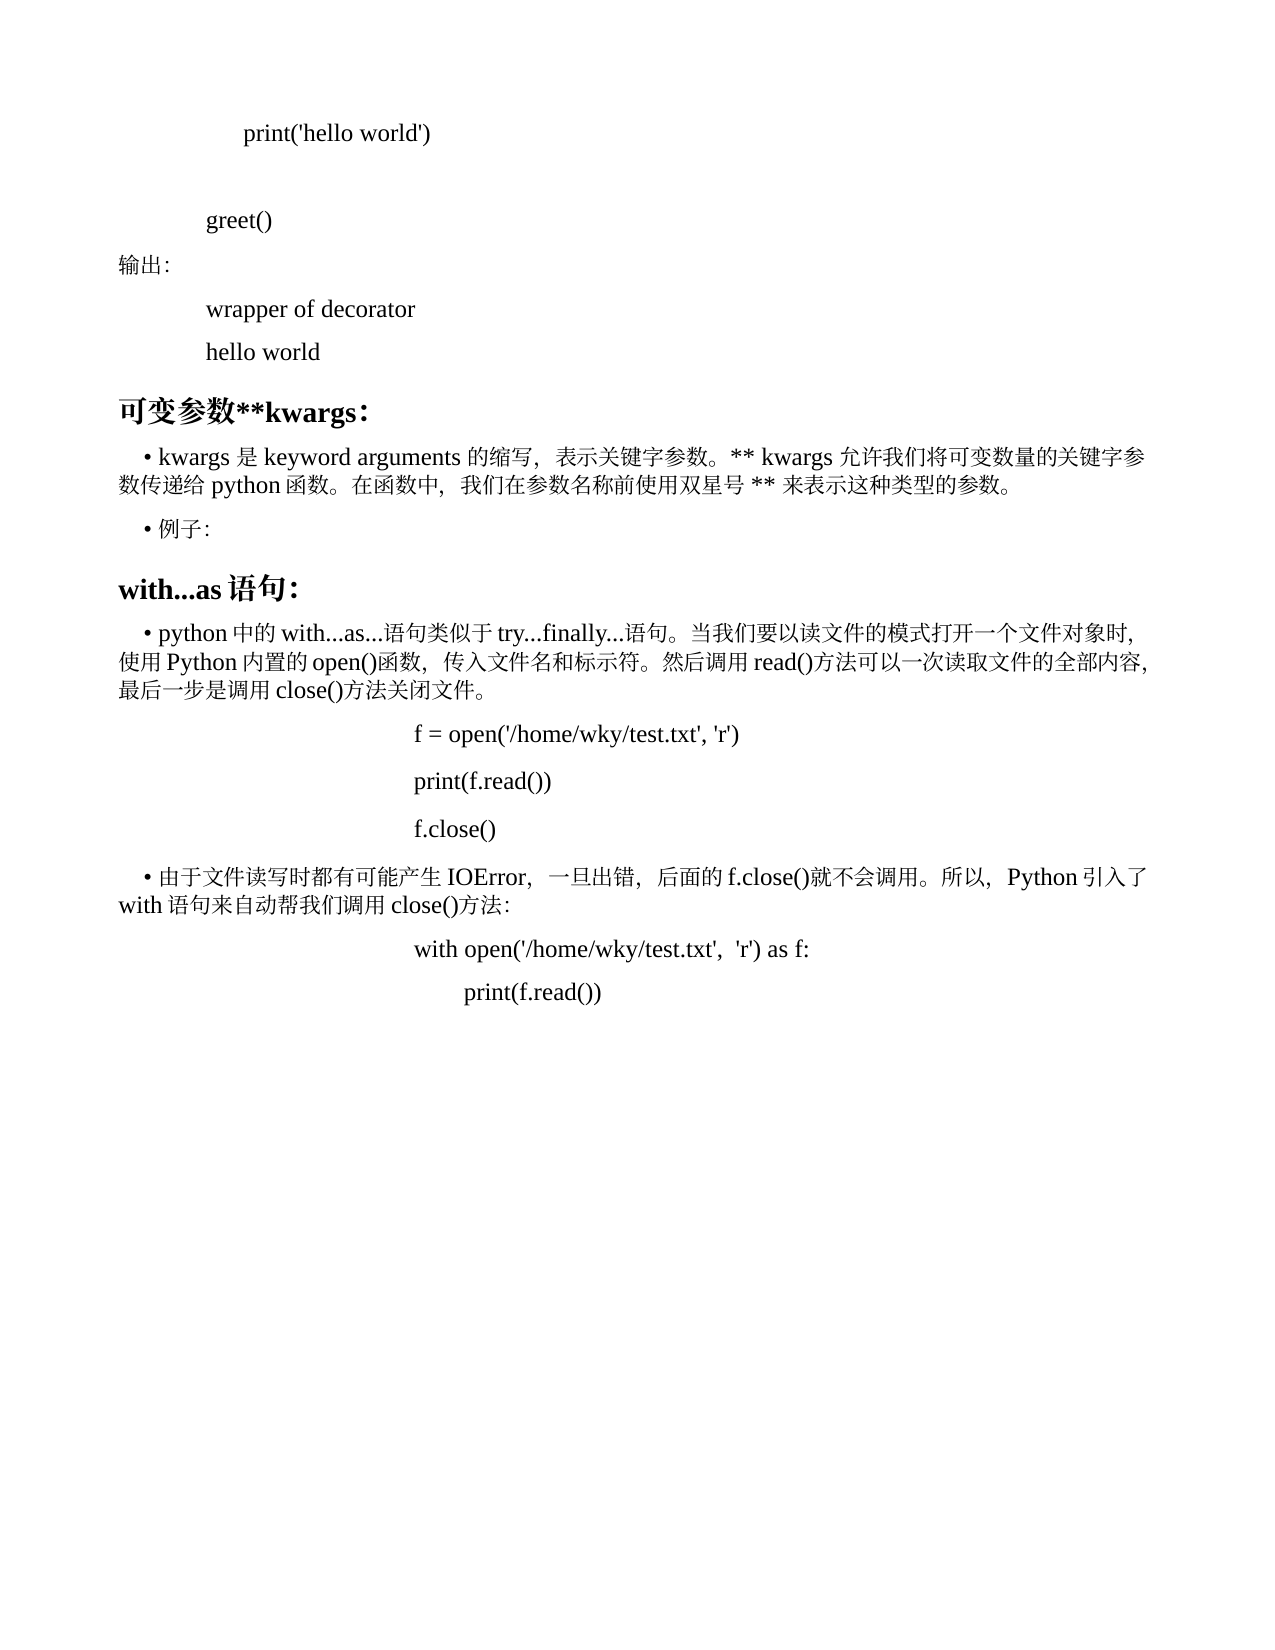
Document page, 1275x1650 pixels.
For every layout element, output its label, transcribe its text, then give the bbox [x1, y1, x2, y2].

text 输出： [118, 248, 1157, 279]
subtitle with...as语句： [118, 572, 1157, 605]
text • 由于文件读写时都有可能产生IOError，一旦出错，后面的f.close()就不会调用。所以，Python引入了with语句来自动帮我们调用close()方法： [118, 862, 1157, 919]
text print('hello world') [206, 118, 1157, 147]
text greet() [206, 205, 1157, 233]
text print(f.read()) [118, 977, 1157, 1006]
text print(f.read()) [118, 766, 1157, 795]
text wrapper of decorator [206, 294, 1157, 323]
text f = open('/home/wky/test.txt', 'r') [118, 719, 1157, 747]
text • python中的with...as...语句类似于try...finally...语句。当我们要以读文件的模式打开一个文件对象时，使用Python内置的open()函数，传入文件名和标示符。然后调用read()方法可以一次读取文件的全部内容，最后一步是调用close()方法关闭文件。 [118, 618, 1157, 704]
text f.close() [118, 814, 1157, 843]
text • 例子： [118, 514, 1157, 542]
text • kwargs 是 keyword arguments 的缩写，表示关键字参数。** kwargs 允许我们将可变数量的关键字参数传递给 python函数。在函数中，我们在参数名称前使用双星号 ** 来表示这种类型的参数。 [118, 442, 1157, 499]
text hello world [206, 337, 1157, 366]
text with open('/home/wky/test.txt', 'r') as f: [118, 934, 1157, 962]
subtitle 可变参数**kwargs： [118, 395, 1157, 429]
